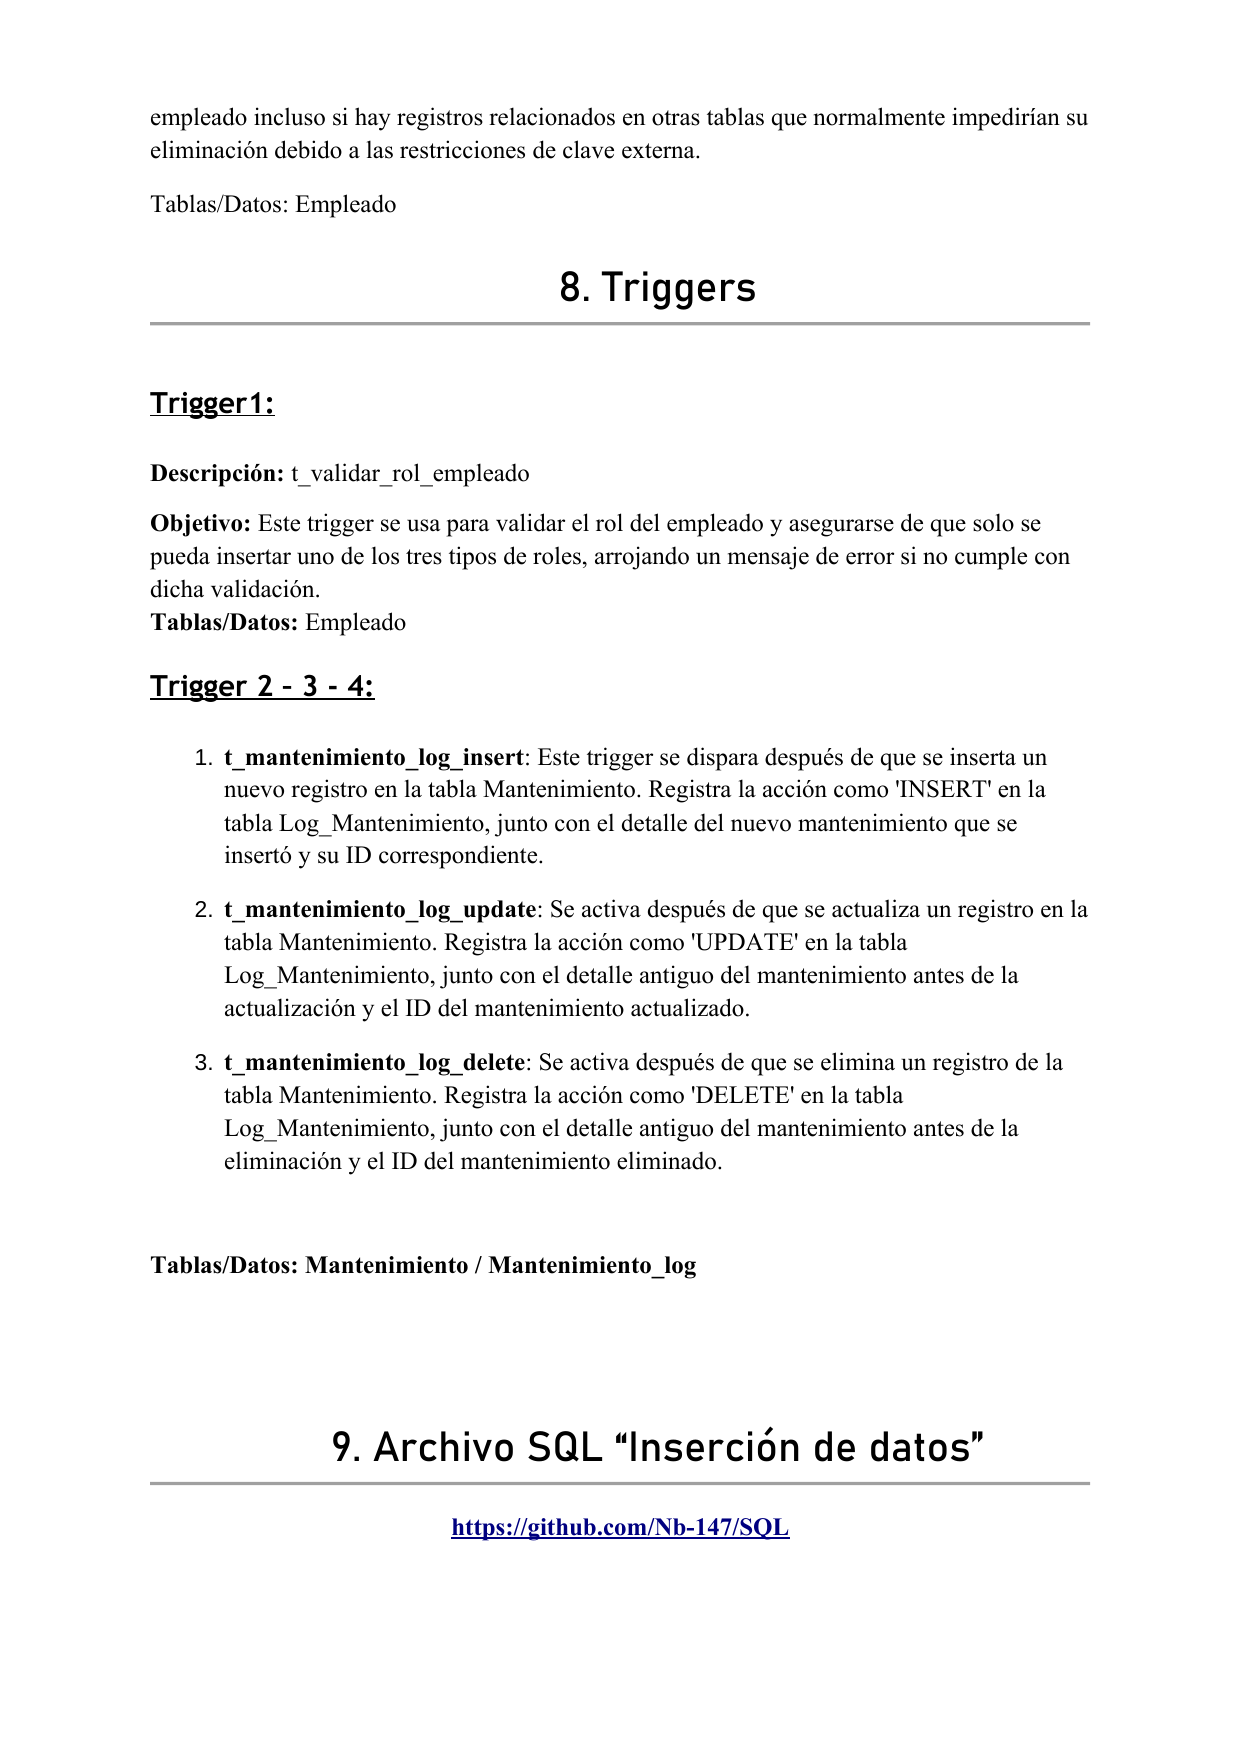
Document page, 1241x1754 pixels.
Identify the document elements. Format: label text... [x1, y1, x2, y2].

subtitle Trigger1: [150, 386, 1090, 419]
list t_mantenimiento_log_delete: Se activa después de que se elimina un registro de la tabla Mantenimiento. Registra la acción como 'DELETE' en la tabla Log_Mantenimiento, junto con el detalle antiguo del mantenimiento antes de la eliminación y el ID del mantenimiento eliminado. [194, 1047, 1090, 1175]
text Tablas/Datos: Empleado [150, 607, 1090, 636]
text Descripción: t_validar_rol_empleado [150, 458, 1090, 487]
text empleado incluso si hay registros relacionados en otras tablas que normalmente impedirían su eliminación debido a las restricciones de clave externa. [150, 102, 1090, 164]
text Tablas/Datos: Mantenimiento / Mantenimiento_log [150, 1250, 1090, 1279]
text Tablas/Datos: Empleado [150, 189, 1090, 218]
subtitle 9. Archivo SQL “Inserción de datos” [225, 1419, 1090, 1469]
subtitle 8. Triggers [187, 260, 1090, 310]
list t_mantenimiento_log_update: Se activa después de que se actualiza un registro en la tabla Mantenimiento. Registra la acción como 'UPDATE' en la tabla Log_Mantenimiento, junto con el detalle antiguo del mantenimiento antes de la actualización y el ID del mantenimiento actualizado. [194, 894, 1090, 1022]
subtitle Trigger 2 – 3 - 4: [150, 669, 1090, 703]
text https://github.com/Nb-147/SQL [150, 1512, 1090, 1541]
text Objetivo: Este trigger se usa para validar el rol del empleado y asegurarse de que solo se pueda insertar uno de los tres tipos de roles, arrojando un mensaje de error si no cumple con dicha validación. [150, 508, 1090, 603]
list t_mantenimiento_log_insert: Este trigger se dispara después de que se inserta un nuevo registro en la tabla Mantenimiento. Registra la acción como 'INSERT' en la tabla Log_Mantenimiento, junto con el detalle del nuevo mantenimiento que se insertó y su ID correspondiente. [194, 742, 1090, 869]
